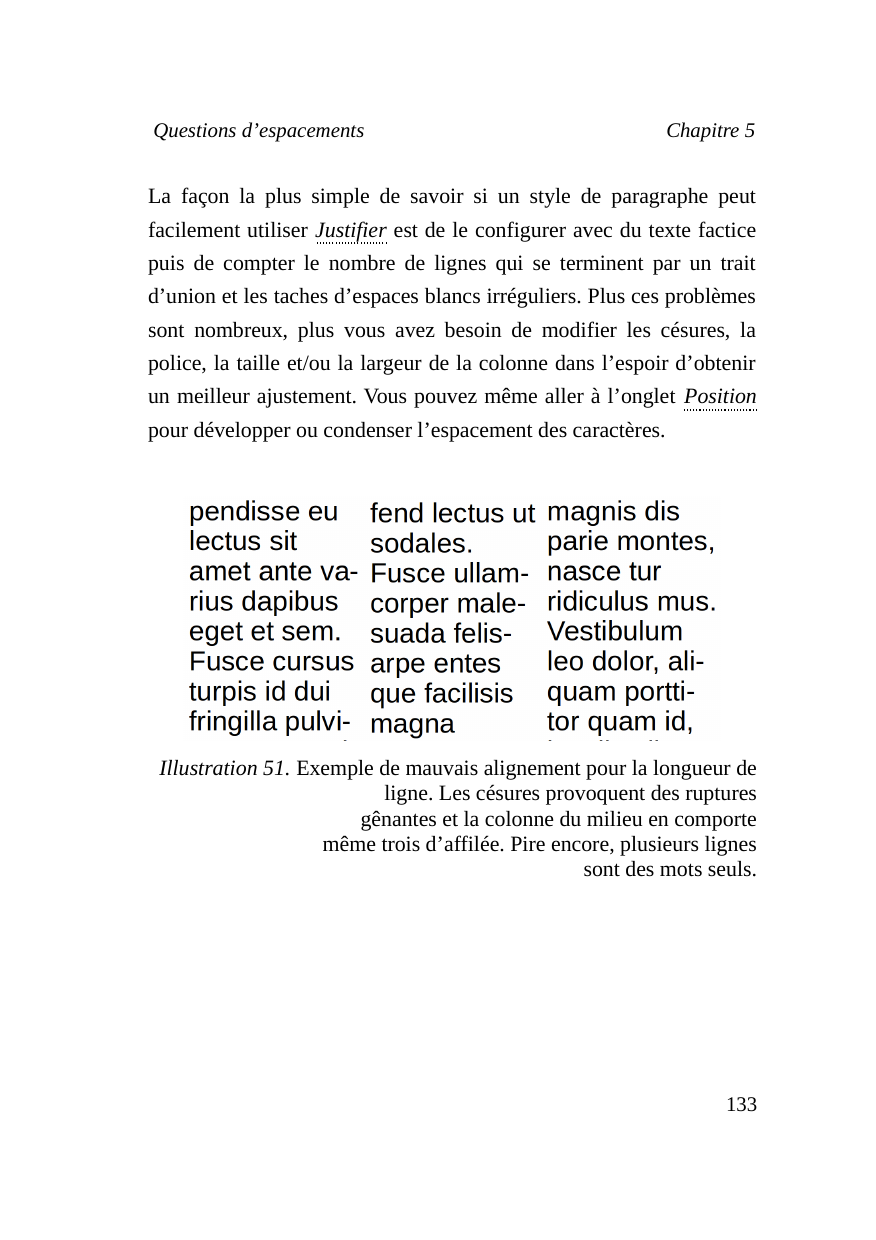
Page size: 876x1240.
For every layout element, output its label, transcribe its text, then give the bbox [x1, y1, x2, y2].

text La façon la plus simple de savoir si un style de paragraphe peut facilement utiliser Justifier est de le configurer avec du texte factice puis de compter le nombre de lignes qui se terminent par un trait d’union et les taches d’espaces blancs irréguliers. Plus ces problèmes sont nombreux, plus vous avez besoin de modifier les césures, la police, la taille et/ou la largeur de la colonne dans l’espoir d’obtenir un meilleur ajustement. Vous pouvez même aller à l’onglet Position pour développer ou condenser l’espacement des caractères. [148, 177, 757, 444]
picture [183, 496, 722, 741]
subtitle Exemple de mauvais alignement pour la longueur de ligne. Les césures provoquent des ruptures gênantes et la colonne du milieu en comporte même trois d’affilée. Pire encore, plusieurs lignes sont des mots seuls. [148, 755, 757, 881]
